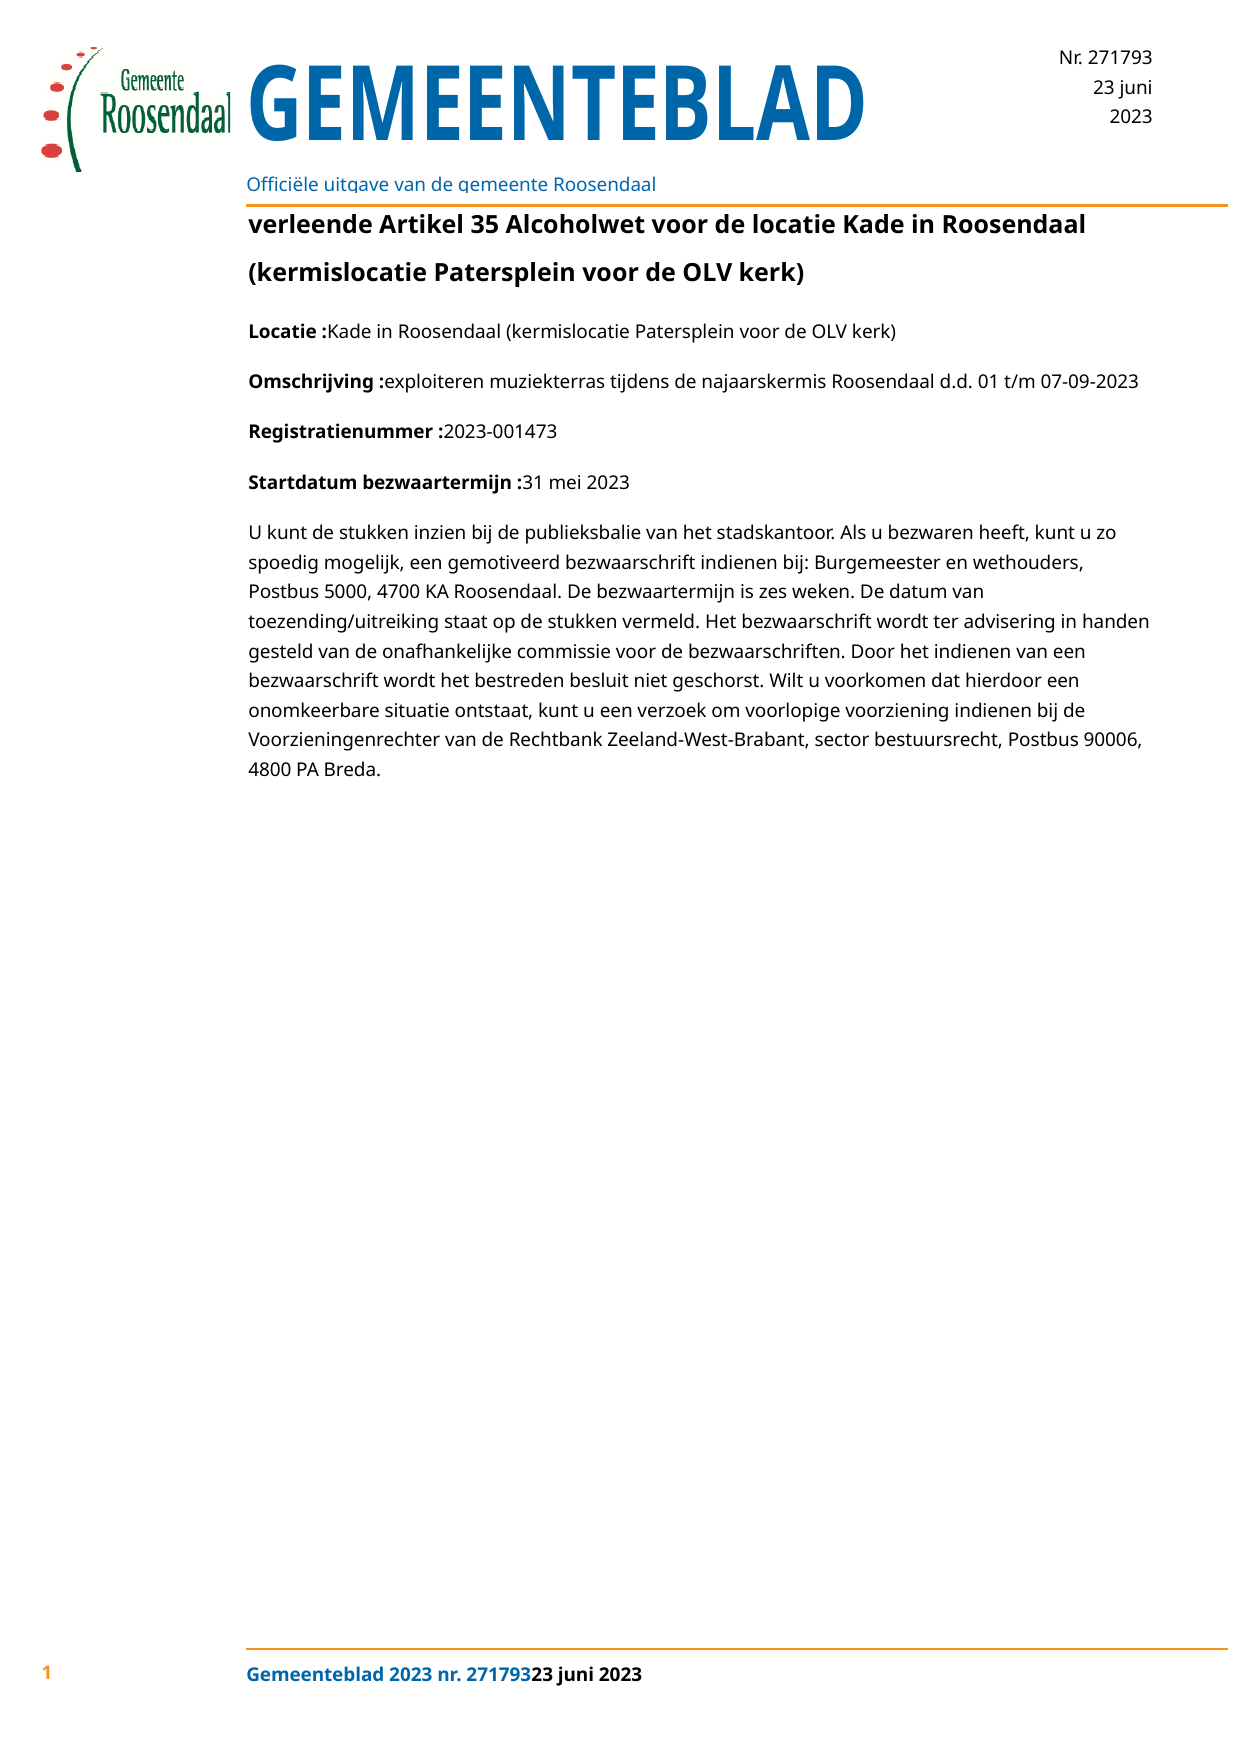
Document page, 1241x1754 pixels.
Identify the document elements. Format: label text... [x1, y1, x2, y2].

text U kunt de stukken inzien bij de publieksbalie van het stadskantoor. Als u bezwaren heeft, kunt u zo spoedig mogelijk, een gemotiveerd bezwaarschrift indienen bij: Burgemeester en wethouders, Postbus 5000, 4700 KA Roosendaal. De bezwaartermijn is zes weken. De datum van toezending/uitreiking staat op de stukken vermeld. Het bezwaarschrift wordt ter advisering in handen gesteld van de onafhankelijke commissie voor de bezwaarschriften. Door het indienen van een bezwaarschrift wordt het bestreden besluit niet geschorst. Wilt u voorkomen dat hierdoor een onomkeerbare situatie ontstaat, kunt u een verzoek om voorlopige voorziening indienen bij de Voorzieningenrechter van de Rechtbank Zeeland-West-Brabant, sector bestuursrecht, Postbus 90006, 4800 PA Breda. [248, 519, 1152, 782]
text verleende Artikel 35 Alcoholwet voor de locatie Kade in Roosendaal (kermislocatie Patersplein voor de OLV kerk) [248, 207, 1152, 288]
text Registratienummer :2023-001473 [248, 419, 1152, 444]
text Startdatum bezwaartermijn :31 mei 2023 [248, 469, 1152, 495]
picture [41, 47, 231, 172]
text Locatie :Kade in Roosendaal (kermislocatie Patersplein voor de OLV kerk) [248, 318, 1152, 344]
text Omschrijving :exploiteren muziekterras tijdens de najaarskermis Roosendaal d.d. 01 t/m 07-09-2023 [248, 368, 1152, 394]
